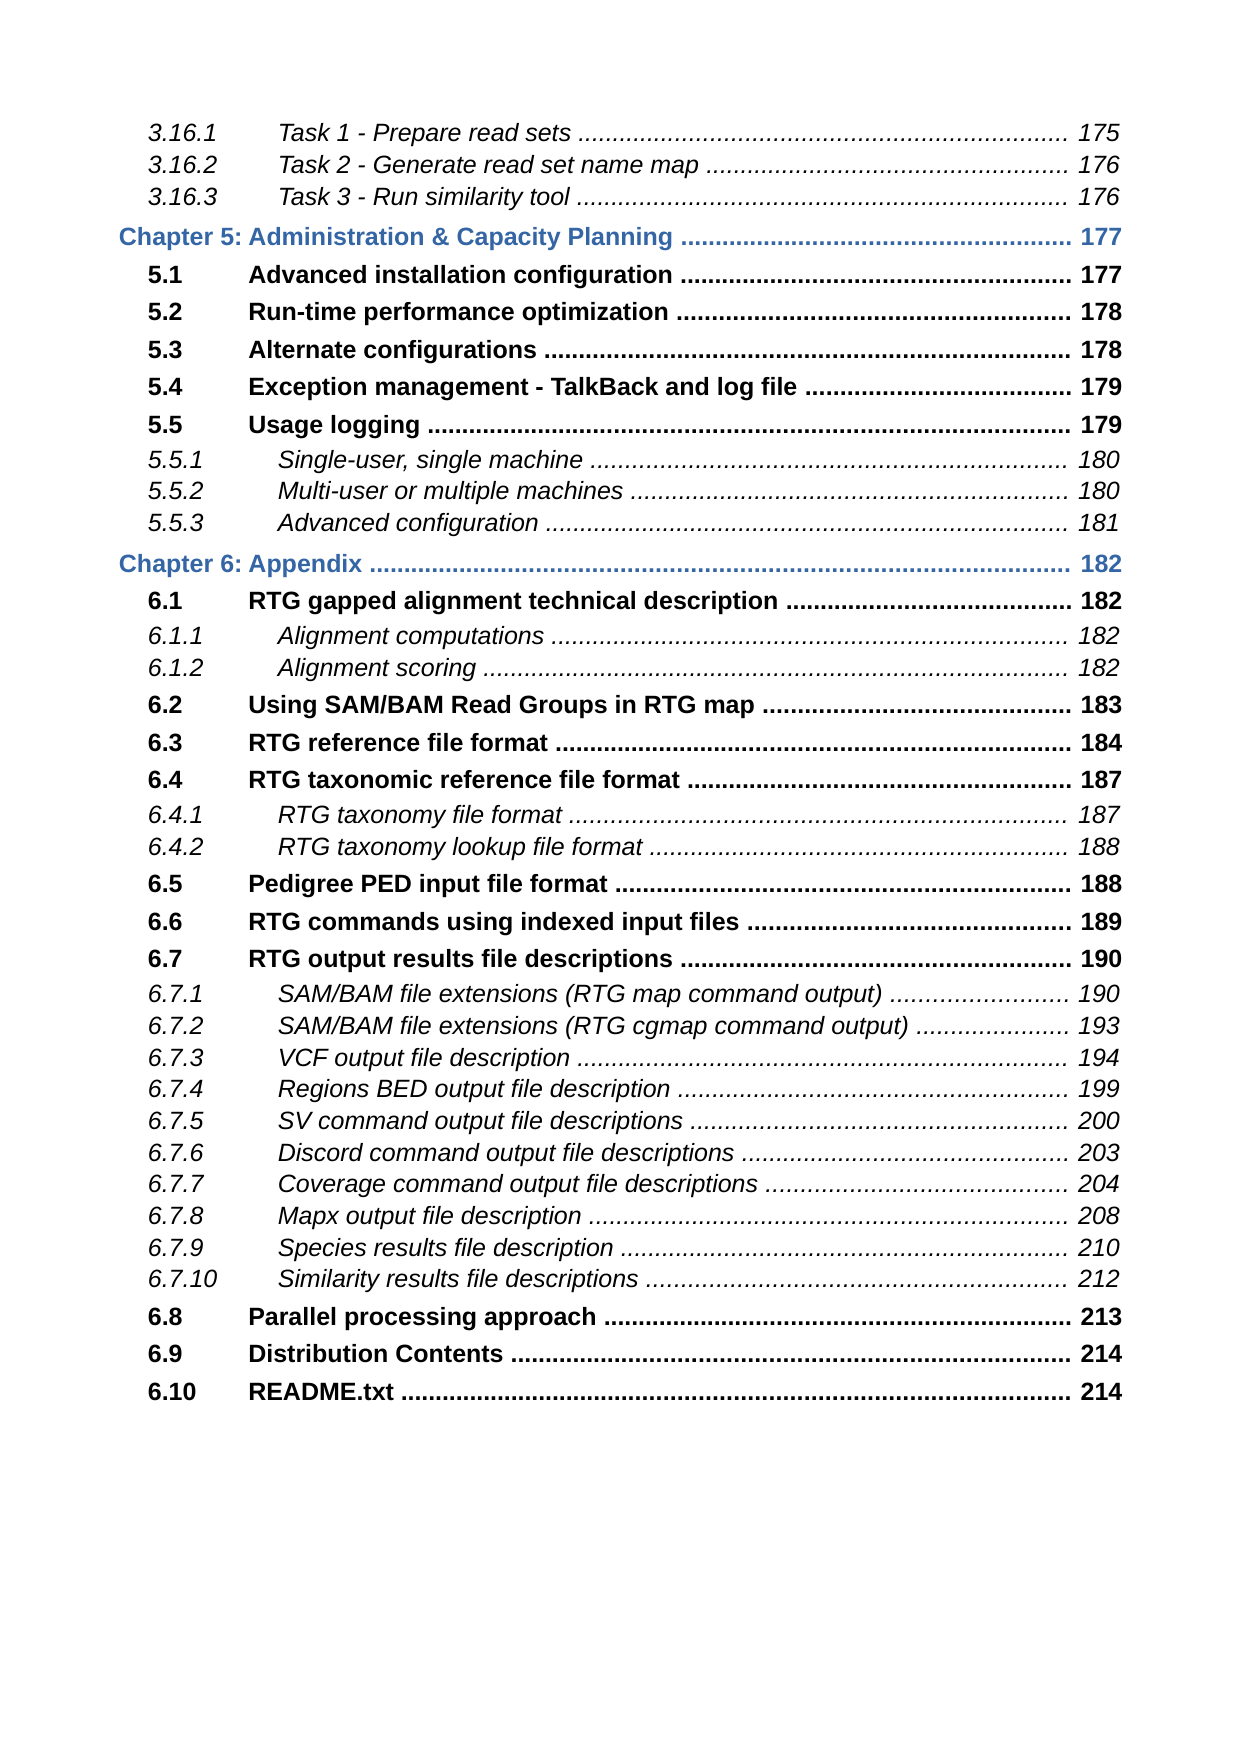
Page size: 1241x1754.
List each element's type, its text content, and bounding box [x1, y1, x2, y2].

text Chapter 5: Administration & Capacity Planning 177 [119, 222, 1122, 251]
text 6.7.4 Regions BED output file description 199 [148, 1074, 1122, 1103]
text 6.7.1 SAM/BAM file extensions (RTG map command output) 190 [148, 979, 1122, 1008]
text 6.1.2 Alignment scoring 182 [148, 652, 1122, 681]
text 6.3 RTG reference file format 184 [148, 728, 1122, 756]
text 5.4 Exception management - TalkBack and log file 179 [148, 372, 1122, 401]
text 6.4.2 RTG taxonomy lookup file format 188 [148, 832, 1122, 860]
text 6.8 Parallel processing approach 213 [148, 1302, 1122, 1331]
text 6.1.1 Alignment computations 182 [148, 621, 1122, 649]
text 6.7 RTG output results file descriptions 190 [148, 944, 1122, 973]
text 6.5 Pedigree PED input file format 188 [148, 869, 1122, 898]
text Chapter 6: Appendix 182 [119, 548, 1122, 577]
text 5.2 Run-time performance optimization 178 [148, 297, 1122, 326]
text 5.3 Alternate configurations 178 [148, 335, 1122, 363]
text 6.4 RTG taxonomic reference file format 187 [148, 765, 1122, 794]
text 6.7.7 Coverage command output file descriptions 204 [148, 1169, 1122, 1198]
text 5.5 Usage logging 179 [148, 410, 1122, 439]
text 6.7.10 Similarity results file descriptions 212 [148, 1264, 1122, 1293]
text 3.16.1 Task 1 - Prepare read sets 175 [148, 118, 1122, 147]
text 5.5.3 Advanced configuration 181 [148, 508, 1122, 537]
text 5.1 Advanced installation configuration 177 [148, 259, 1122, 288]
text 6.7.5 SV command output file descriptions 200 [148, 1106, 1122, 1134]
text 6.4.1 RTG taxonomy file format 187 [148, 800, 1122, 829]
text 6.6 RTG commands using indexed input files 189 [148, 907, 1122, 936]
text 6.7.9 Species results file description 210 [148, 1232, 1122, 1261]
text 5.5.1 Single-user, single machine 180 [148, 445, 1122, 473]
text 6.7.6 Discord command output file descriptions 203 [148, 1137, 1122, 1166]
text 6.10 README.txt 214 [148, 1377, 1122, 1406]
text 6.7.2 SAM/BAM file extensions (RTG cgmap command output) 193 [148, 1011, 1122, 1039]
text 6.7.3 VCF output file description 194 [148, 1042, 1122, 1071]
text 6.9 Distribution Contents 214 [148, 1339, 1122, 1368]
text 6.2 Using SAM/BAM Read Groups in RTG map 183 [148, 690, 1122, 719]
text 5.5.2 Multi-user or multiple machines 180 [148, 476, 1122, 505]
text 6.7.8 Mapx output file description 208 [148, 1201, 1122, 1229]
text 3.16.3 Task 3 - Run similarity tool 176 [148, 181, 1122, 210]
text 3.16.2 Task 2 - Generate read set name map 176 [148, 150, 1122, 178]
text 6.1 RTG gapped alignment technical description 182 [148, 586, 1122, 615]
